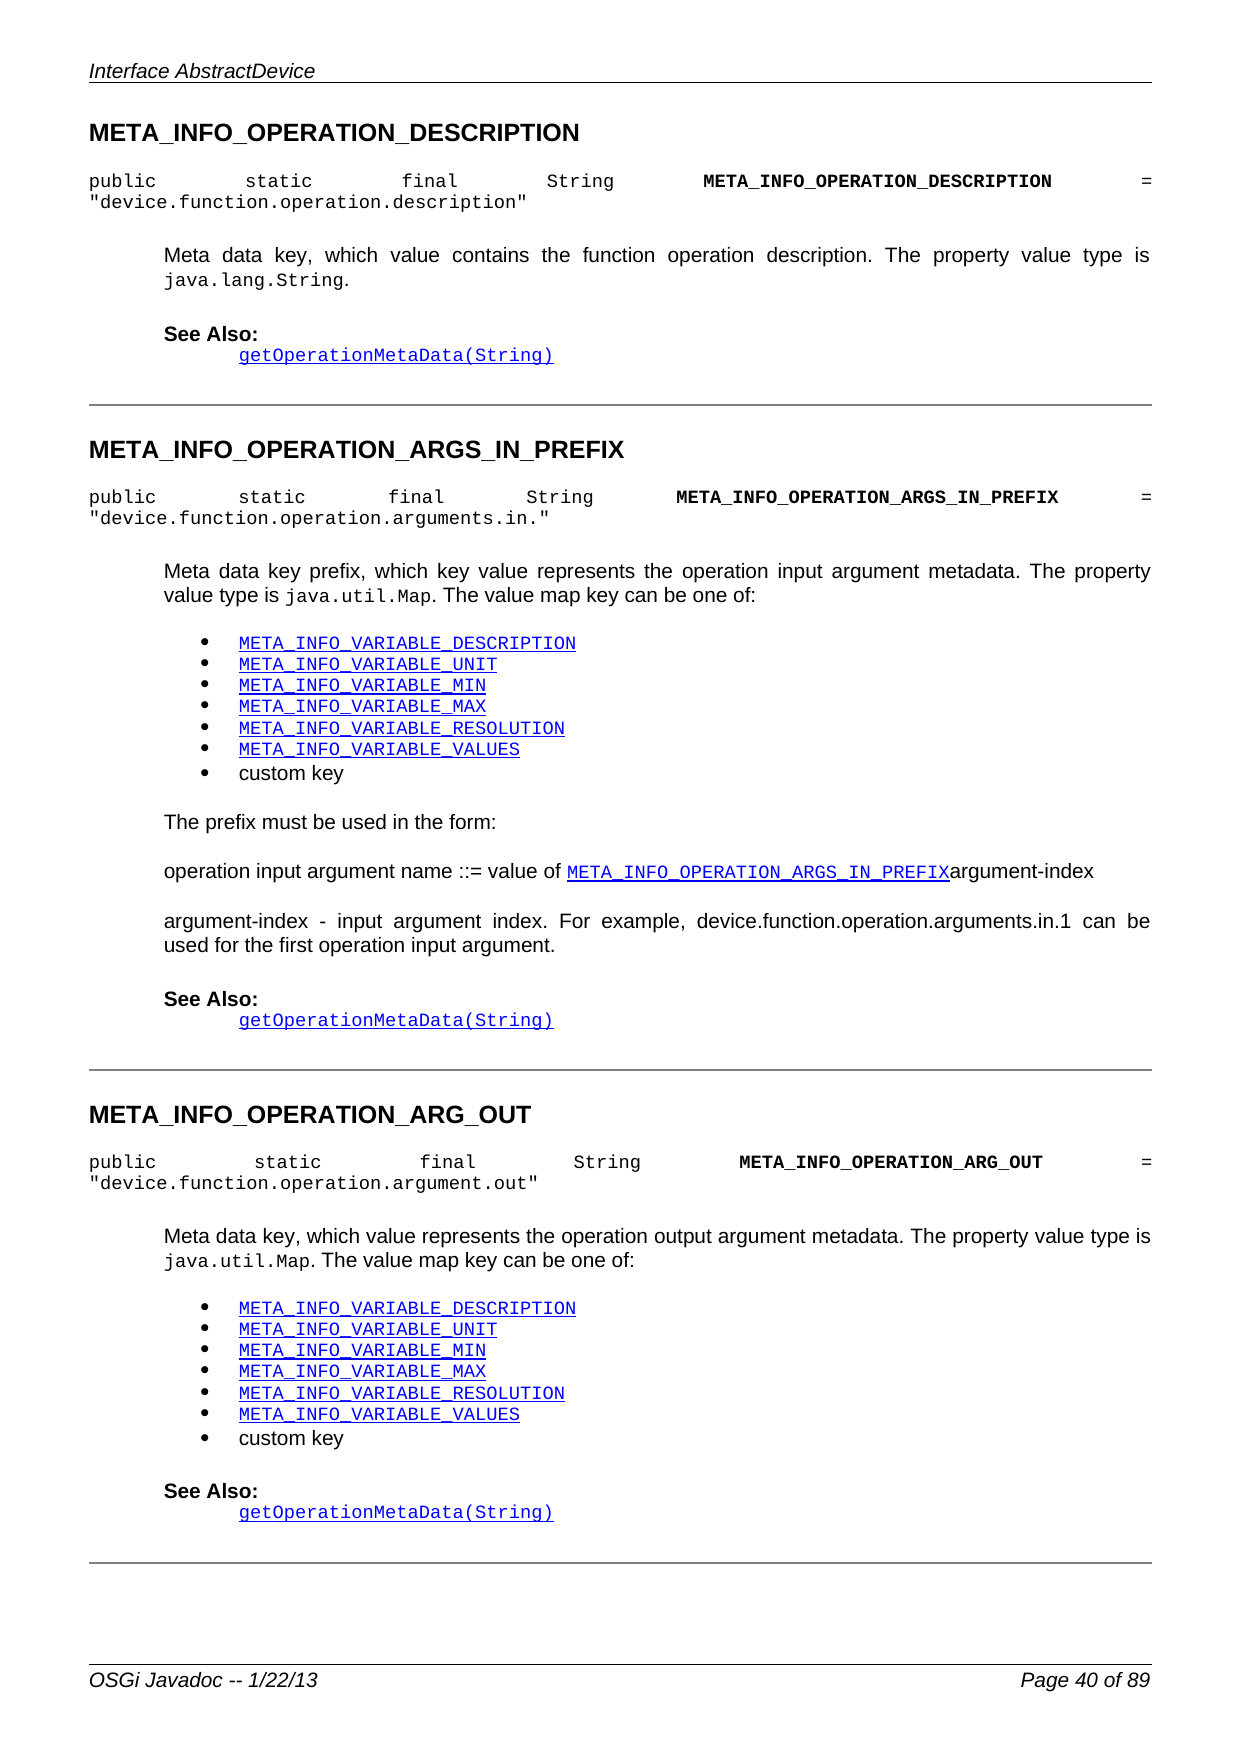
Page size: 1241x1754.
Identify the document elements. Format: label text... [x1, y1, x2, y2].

list META_INFO_VARIABLE_MIN [201, 1341, 1152, 1362]
text public static final String META_INFO_OPERATION_DESCRIPTION = "device.function.operation.description" [88, 171, 1152, 214]
list META_INFO_VARIABLE_MAX [201, 697, 1152, 718]
list META_INFO_VARIABLE_UNIT [201, 1320, 1152, 1341]
list custom key [201, 1426, 1152, 1450]
text See Also: [163, 321, 1152, 345]
subtitle META_INFO_OPERATION_DESCRIPTION [88, 118, 1152, 147]
text See Also: [163, 986, 1152, 1010]
list META_INFO_VARIABLE_RESOLUTION [201, 1383, 1152, 1405]
list META_INFO_VARIABLE_UNIT [201, 655, 1152, 676]
text getOperationMetaData(String) [238, 1503, 1152, 1524]
text See Also: [163, 1479, 1152, 1503]
list META_INFO_VARIABLE_DESCRIPTION [201, 633, 1152, 655]
list META_INFO_VARIABLE_RESOLUTION [201, 718, 1152, 740]
text public static final String META_INFO_OPERATION_ARG_OUT = "device.function.operation.argument.out" [88, 1153, 1152, 1195]
subtitle META_INFO_OPERATION_ARG_OUT [88, 1100, 1152, 1128]
text operation input argument name ::= value of META_INFO_OPERATION_ARGS_IN_PREFIXargument-index [163, 859, 1152, 884]
list META_INFO_VARIABLE_DESCRIPTION [201, 1298, 1152, 1320]
text public static final String META_INFO_OPERATION_ARGS_IN_PREFIX = "device.function.operation.arguments.in." [88, 488, 1152, 530]
list META_INFO_VARIABLE_VALUES [201, 1405, 1152, 1426]
text Meta data key prefix, which key value represents the operation input argument metadata. The property value type is java.util.Map. The value map key can be one of: [163, 559, 1152, 608]
subtitle META_INFO_OPERATION_ARGS_IN_PREFIX [88, 435, 1152, 463]
list custom key [201, 761, 1152, 785]
list META_INFO_VARIABLE_MAX [201, 1362, 1152, 1383]
list META_INFO_VARIABLE_VALUES [201, 740, 1152, 761]
text The prefix must be used in the form: [163, 810, 1152, 834]
list META_INFO_VARIABLE_MIN [201, 676, 1152, 697]
text Meta data key, which value contains the function operation description. The property value type is java.lang.String. [163, 243, 1152, 292]
text getOperationMetaData(String) [238, 1010, 1152, 1032]
text Meta data key, which value represents the operation output argument metadata. The property value type is java.util.Map. The value map key can be one of: [163, 1224, 1152, 1273]
text getOperationMetaData(String) [238, 345, 1152, 367]
text argument-index - input argument index. For example, device.function.operation.arguments.in.1 can be used for the first operation input argument. [163, 909, 1152, 957]
